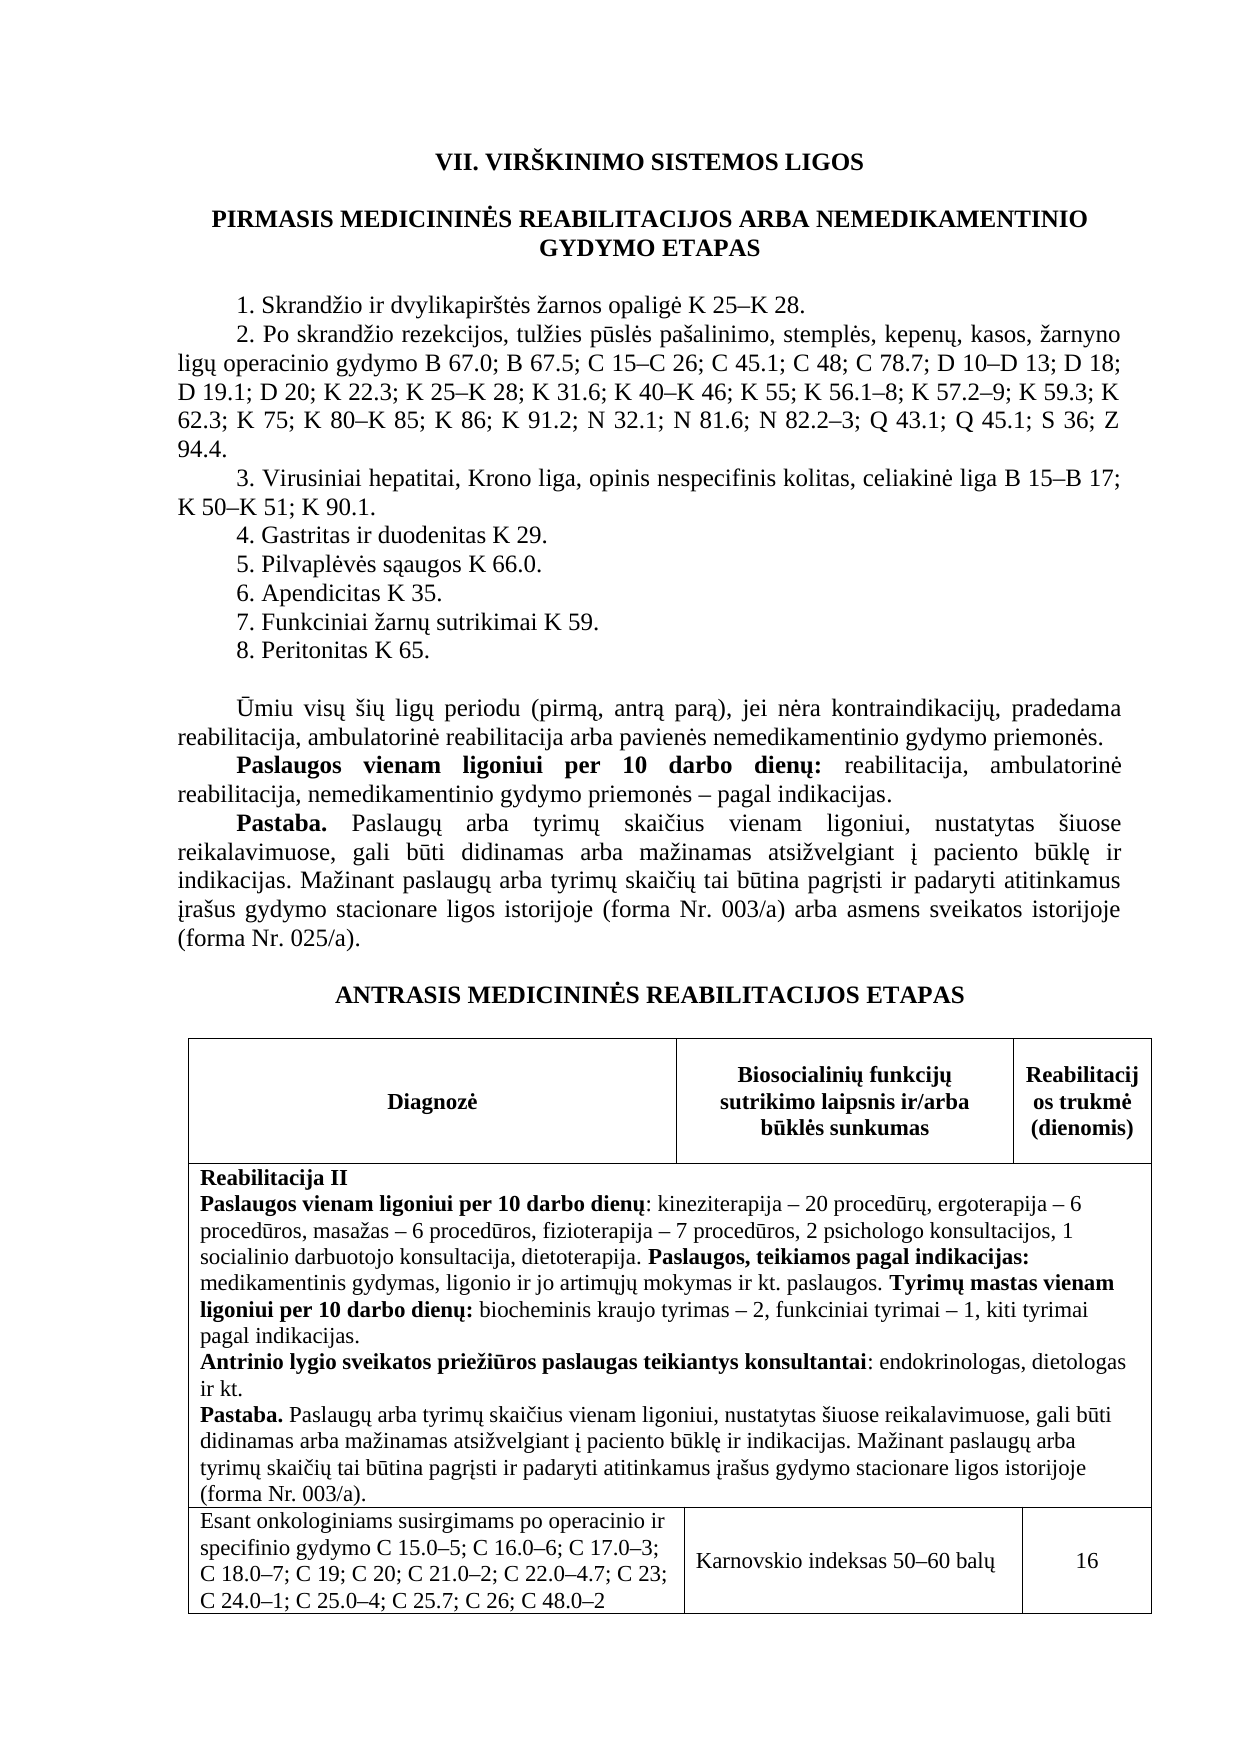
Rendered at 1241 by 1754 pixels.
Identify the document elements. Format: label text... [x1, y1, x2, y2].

table_header Reabilitacijos trukmė (dienomis) [1014, 1039, 1151, 1163]
text 4. Gastritas ir duodenitas K 29. [177, 521, 1122, 549]
text Pastaba. Paslaugų arba tyrimų skaičius vienam ligoniui, nustatytas šiuose reikalavimuose, gali būti didinamas arba mažinamas atsižvelgiant į paciento būklę ir indikacijas. Mažinant paslaugų arba tyrimų skaičių tai būtina pagrįsti ir padaryti atitinkamus įrašus gydymo stacionare ligos istorijoje (forma Nr. 003/a) arba asmens sveikatos istorijoje (forma Nr. 025/a). [177, 808, 1122, 952]
text Paslaugos vienam ligoniui per 10 darbo dienų: reabilitacija, ambulatorinė reabilitacija, nemedikamentinio gydymo priemonės – pagal indikacijas. [177, 751, 1122, 808]
text 1. Skrandžio ir dvylikapirštės žarnos opaligė K 25–K 28. [177, 291, 1122, 319]
table_cell Karnovskio indeksas 50–60 balų [685, 1508, 1022, 1613]
subtitle PIRMASIS medicininės REABILITACIJOS arba nemedikamentinio gydymo ETAPAS [177, 204, 1122, 262]
table_header Diagnozė [189, 1039, 676, 1163]
text ANTRASIS medicininės REABILITACIJOS ETAPAS [177, 981, 1122, 1009]
text 3. Virusiniai hepatitai, Krono liga, opinis nespecifinis kolitas, celiakinė liga B 15–B 17; K 50–K 51; K 90.1. [177, 463, 1122, 521]
text 2. Po skrandžio rezekcijos, tulžies pūslės pašalinimo, stemplės, kepenų, kasos, žarnyno ligų operacinio gydymo B 67.0; B 67.5; C 15–C 26; C 45.1; C 48; C 78.7; D 10–D 13; D 18; D 19.1; D 20; K 22.3; K 25–K 28; K 31.6; K 40–K 46; K 55; K 56.1–8; K 57.2–9; K 59.3; K 62.3; K 75; K 80–K 85; K 86; K 91.2; N 32.1; N 81.6; N 82.2–3; Q 43.1; Q 45.1; S 36; Z 94.4. [177, 319, 1122, 463]
table_cell 16 [1023, 1508, 1151, 1613]
text 6. Apendicitas K 35. [177, 578, 1122, 607]
text 7. Funkciniai žarnų sutrikimai K 59. [177, 607, 1122, 636]
text 8. Peritonitas K 65. [177, 636, 1122, 664]
text 5. Pilvaplėvės sąaugos K 66.0. [177, 549, 1122, 578]
table_header Biosocialinių funkcijų sutrikimo laipsnis ir/arba būklės sunkumas [677, 1039, 1013, 1163]
table_cell Reabilitacija II Paslaugos vienam ligoniui per 10 darbo dienų: kineziterapija – 20 procedūrų, ergoterapija – 6 procedūros, masažas – 6 procedūros, fizioterapija – 7 procedūros, 2 psichologo konsultacijos, 1 socialinio darbuotojo konsultacija, dietoterapija. Paslaugos, teikiamos pagal indikacijas: medikamentinis gydymas, ligonio ir jo artimųjų mokymas ir kt. paslaugos. Tyrimų mastas vienam ligoniui per 10 darbo dienų: biocheminis kraujo tyrimas – 2, funkciniai tyrimai – 1, kiti tyrimai pagal indikacijas. Antrinio lygio sveikatos priežiūros paslaugas teikiantys konsultantai: endokrinologas, dietologas ir kt. Pastaba. Paslaugų arba tyrimų skaičius vienam ligoniui, nustatytas šiuose reikalavimuose, gali būti didinamas arba mažinamas atsižvelgiant į paciento būklę ir indikacijas. Mažinant paslaugų arba tyrimų skaičių tai būtina pagrįsti ir padaryti atitinkamus įrašus gydymo stacionare ligos istorijoje (forma Nr. 003/a). [189, 1164, 1151, 1507]
subtitle VII. Virškinimo sistemos ligos [177, 147, 1122, 176]
text Ūmiu visų šių ligų periodu (pirmą, antrą parą), jei nėra kontraindikacijų, pradedama reabilitacija, ambulatorinė reabilitacija arba pavienės nemedikamentinio gydymo priemonės. [177, 693, 1122, 751]
